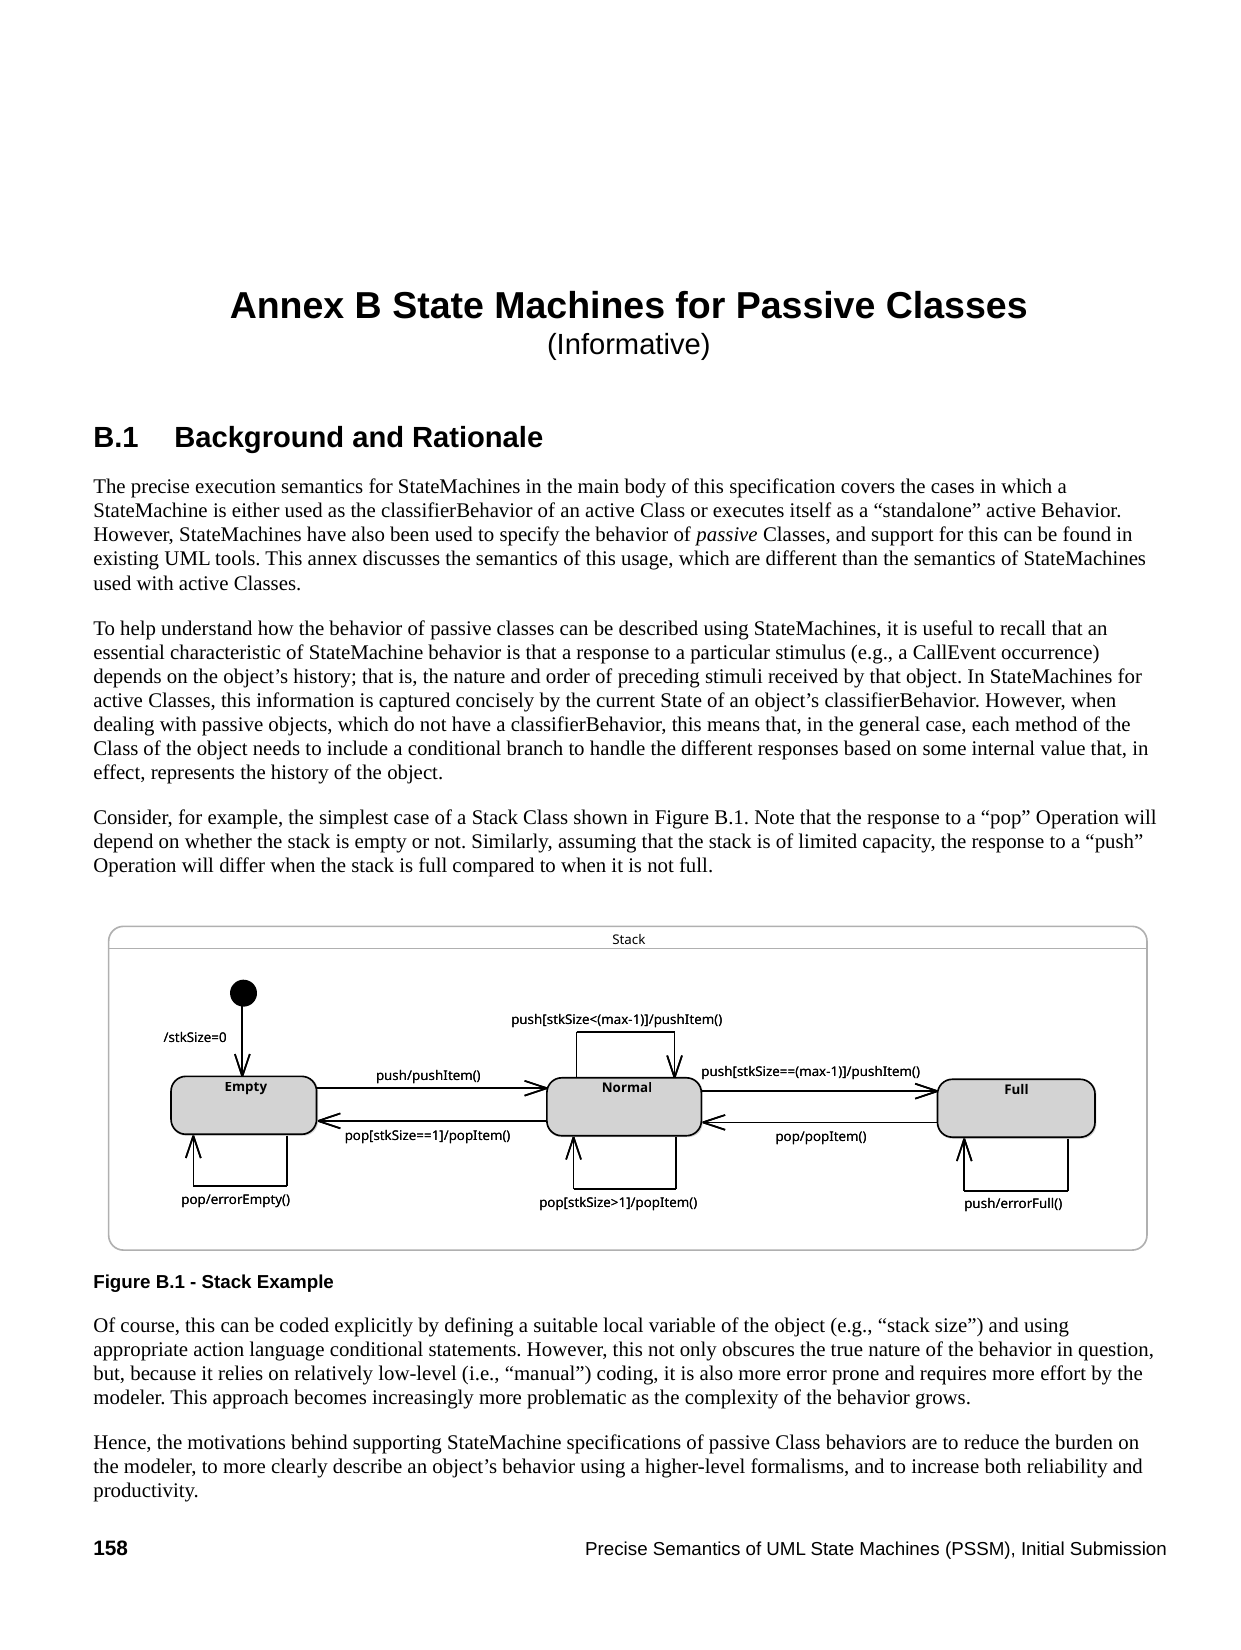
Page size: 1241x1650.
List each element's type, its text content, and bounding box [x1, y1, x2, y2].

text The precise execution semantics for StateMachines in the main body of this specification covers the cases in which a StateMachine is either used as the classifierBehavior of an active Class or executes itself as a “standalone” active Behavior. However, StateMachines have also been used to specify the behavior of passive Classes, and support for this can be found in existing UML tools. This annex discusses the semantics of this usage, which are different than the semantics of StateMachines used with active Classes. [93, 474, 1164, 594]
text To help understand how the behavior of passive classes can be described using StateMachines, it is useful to recall that an essential characteristic of StateMachine behavior is that a response to a particular stimulus (e.g., a CallEvent occurrence) depends on the object’s history; that is, the nature and order of preceding stimuli received by that object. In StateMachines for active Classes, this information is captured concisely by the current State of an object’s classifierBehavior. However, when dealing with passive objects, which do not have a classifierBehavior, this means that, in the general case, each method of the Class of the object needs to include a conditional branch to handle the different responses based on some internal value that, in effect, represents the history of the object. [93, 616, 1164, 784]
subtitle Background and Rationale [93, 418, 1164, 453]
text Hence, the motivations behind supporting StateMachine specifications of passive Class behaviors are to reduce the burden on the modeler, to more clearly describe an object’s behavior using a higher-level formalisms, and to increase both reliability and productivity. [93, 1430, 1164, 1502]
text Of course, this can be coded explicitly by defining a suitable local variable of the object (e.g., “stack size”) and using appropriate action language conditional statements. However, this not only obscures the true nature of the behavior in question, but, because it relies on relatively low-level (i.e., “manual”) coding, it is also more error prone and requires more effort by the modeler. This approach becomes increasingly more problematic as the complexity of the behavior grows. [93, 1292, 1164, 1409]
text (Informative) [93, 327, 1164, 360]
subtitle State Machines for Passive Classes [93, 283, 1164, 327]
text [93, 898, 1164, 911]
text Consider, for example, the simplest case of a Stack Class shown in Figure B.1. Note that the response to a “pop” Operation will depend on whether the stack is empty or not. Similarly, assuming that the stack is of limited capacity, the response to a “push” Operation will differ when the stack is full compared to when it is not full. [93, 805, 1164, 877]
text Figure B.1 - Stack Example [93, 911, 1164, 1292]
